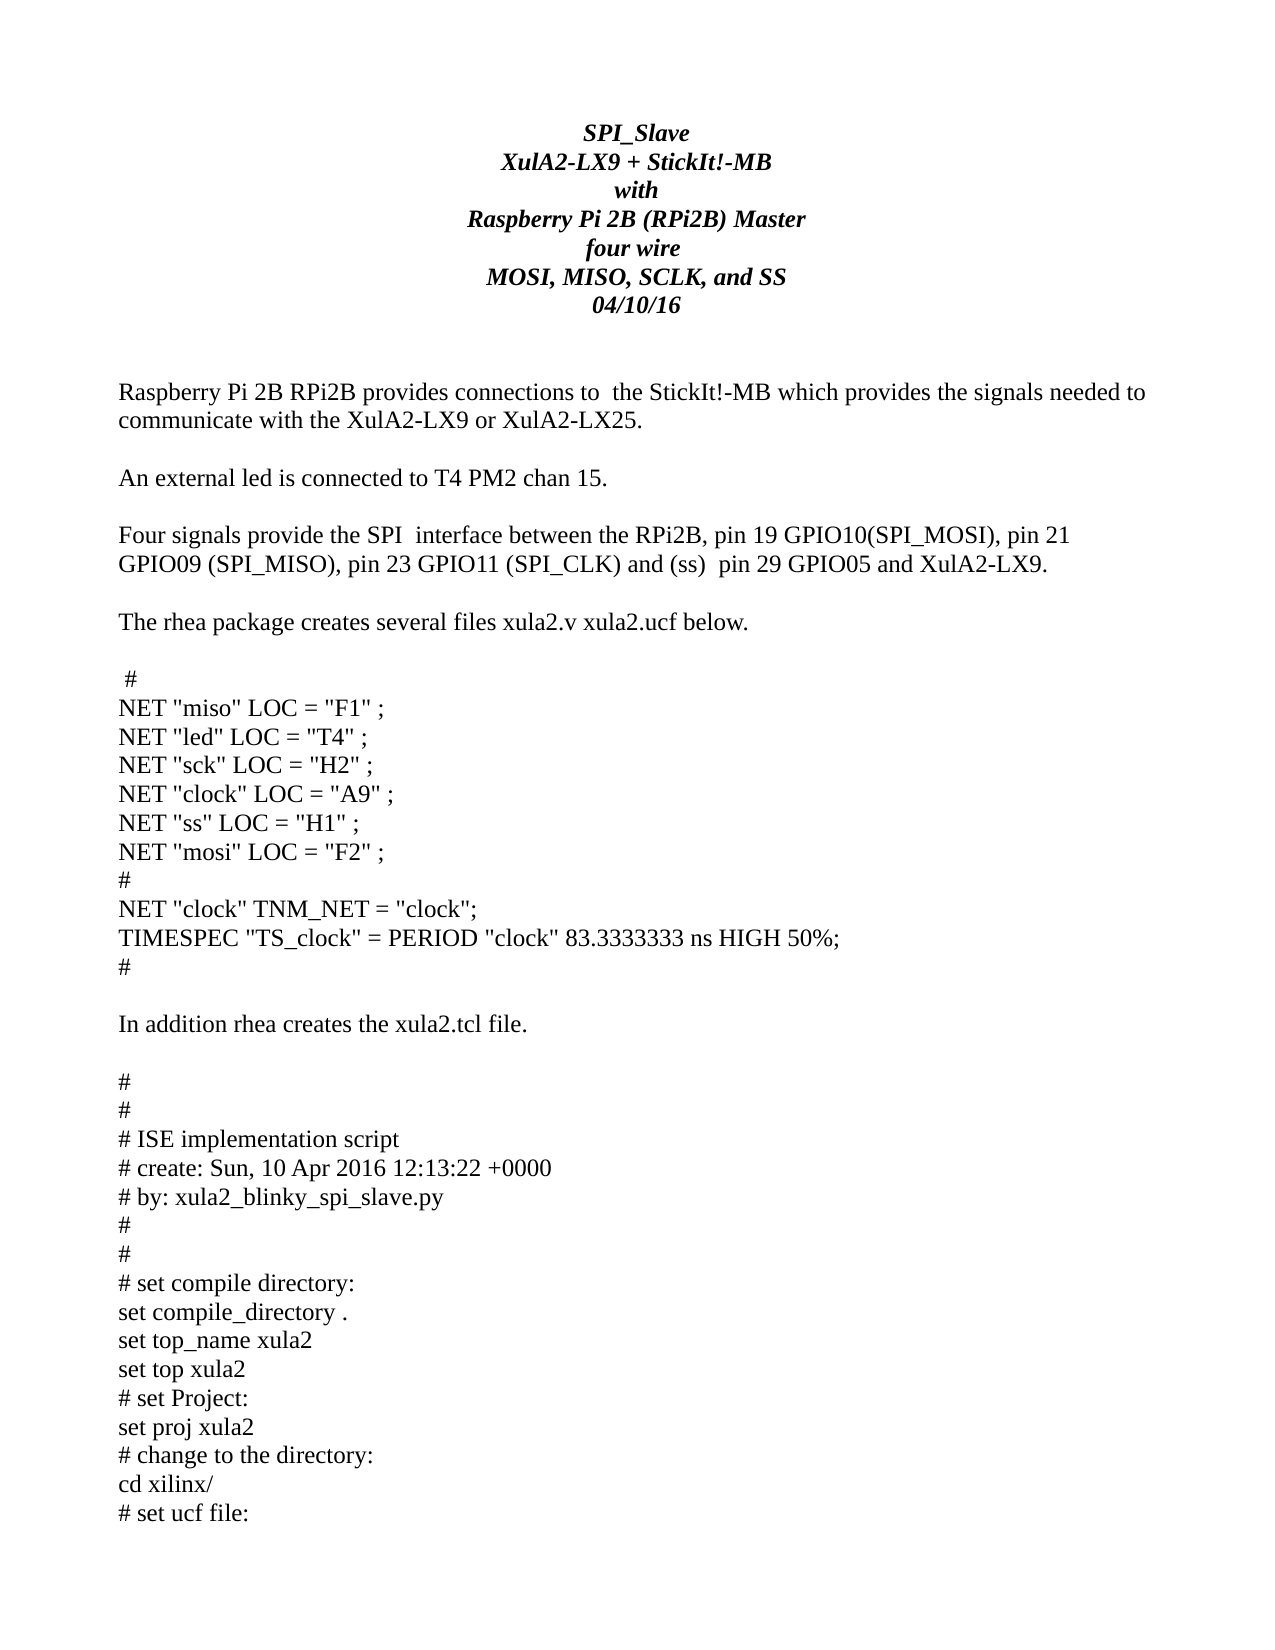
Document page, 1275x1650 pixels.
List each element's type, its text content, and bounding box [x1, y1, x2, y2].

text set proj xula2 [118, 1412, 1157, 1441]
text The rhea package creates several files xula2.v xula2.ucf below. [118, 607, 1157, 636]
text cd xilinx/ [118, 1469, 1157, 1498]
text # create: Sun, 10 Apr 2016 12:13:22 +0000 [118, 1153, 1157, 1182]
text # set Project: [118, 1383, 1157, 1412]
text NET "ss" LOC = "H1" ; [118, 808, 1157, 837]
text Four signals provide the SPI interface between the RPi2B, pin 19 GPIO10(SPI_MOSI), pin 21 GPIO09 (SPI_MISO), pin 23 GPIO11 (SPI_CLK) and (ss) pin 29 GPIO05 and XulA2-LX9. [118, 521, 1157, 578]
text An external led is connected to T4 PM2 chan 15. [118, 463, 1157, 492]
text SPI_Slave [118, 118, 1157, 147]
text XulA2-LX9 + StickIt!-MB [118, 147, 1157, 176]
text # [118, 866, 1157, 894]
text MOSI, MISO, SCLK, and SS [118, 262, 1157, 291]
text # [118, 1239, 1157, 1268]
text NET "clock" TNM_NET = "clock"; [118, 894, 1157, 923]
text # [118, 1211, 1157, 1239]
text # set compile directory: [118, 1268, 1157, 1297]
text NET "mosi" LOC = "F2" ; [118, 837, 1157, 866]
text 04/10/16 [118, 291, 1157, 319]
text # [118, 1096, 1157, 1124]
text set top_name xula2 [118, 1326, 1157, 1354]
text four wire [118, 233, 1157, 262]
text set top xula2 [118, 1354, 1157, 1383]
text # [118, 952, 1157, 981]
text # [118, 664, 1157, 693]
text NET "led" LOC = "T4" ; [118, 722, 1157, 751]
text NET "clock" LOC = "A9" ; [118, 779, 1157, 808]
text NET "miso" LOC = "F1" ; [118, 693, 1157, 722]
text NET "sck" LOC = "H2" ; [118, 751, 1157, 779]
text with [118, 176, 1157, 204]
text In addition rhea creates the xula2.tcl file. [118, 1009, 1157, 1038]
text TIMESPEC "TS_clock" = PERIOD "clock" 83.3333333 ns HIGH 50%; [118, 923, 1157, 952]
text # [118, 1067, 1157, 1096]
text # change to the directory: [118, 1441, 1157, 1469]
text # set ucf file: [118, 1498, 1157, 1527]
text # ISE implementation script [118, 1124, 1157, 1153]
text Raspberry Pi 2B (RPi2B) Master [118, 204, 1157, 233]
text Raspberry Pi 2B RPi2B provides connections to the StickIt!-MB which provides the signals needed to communicate with the XulA2-LX9 or XulA2-LX25. [118, 377, 1157, 434]
text # by: xula2_blinky_spi_slave.py [118, 1182, 1157, 1211]
text set compile_directory . [118, 1297, 1157, 1326]
